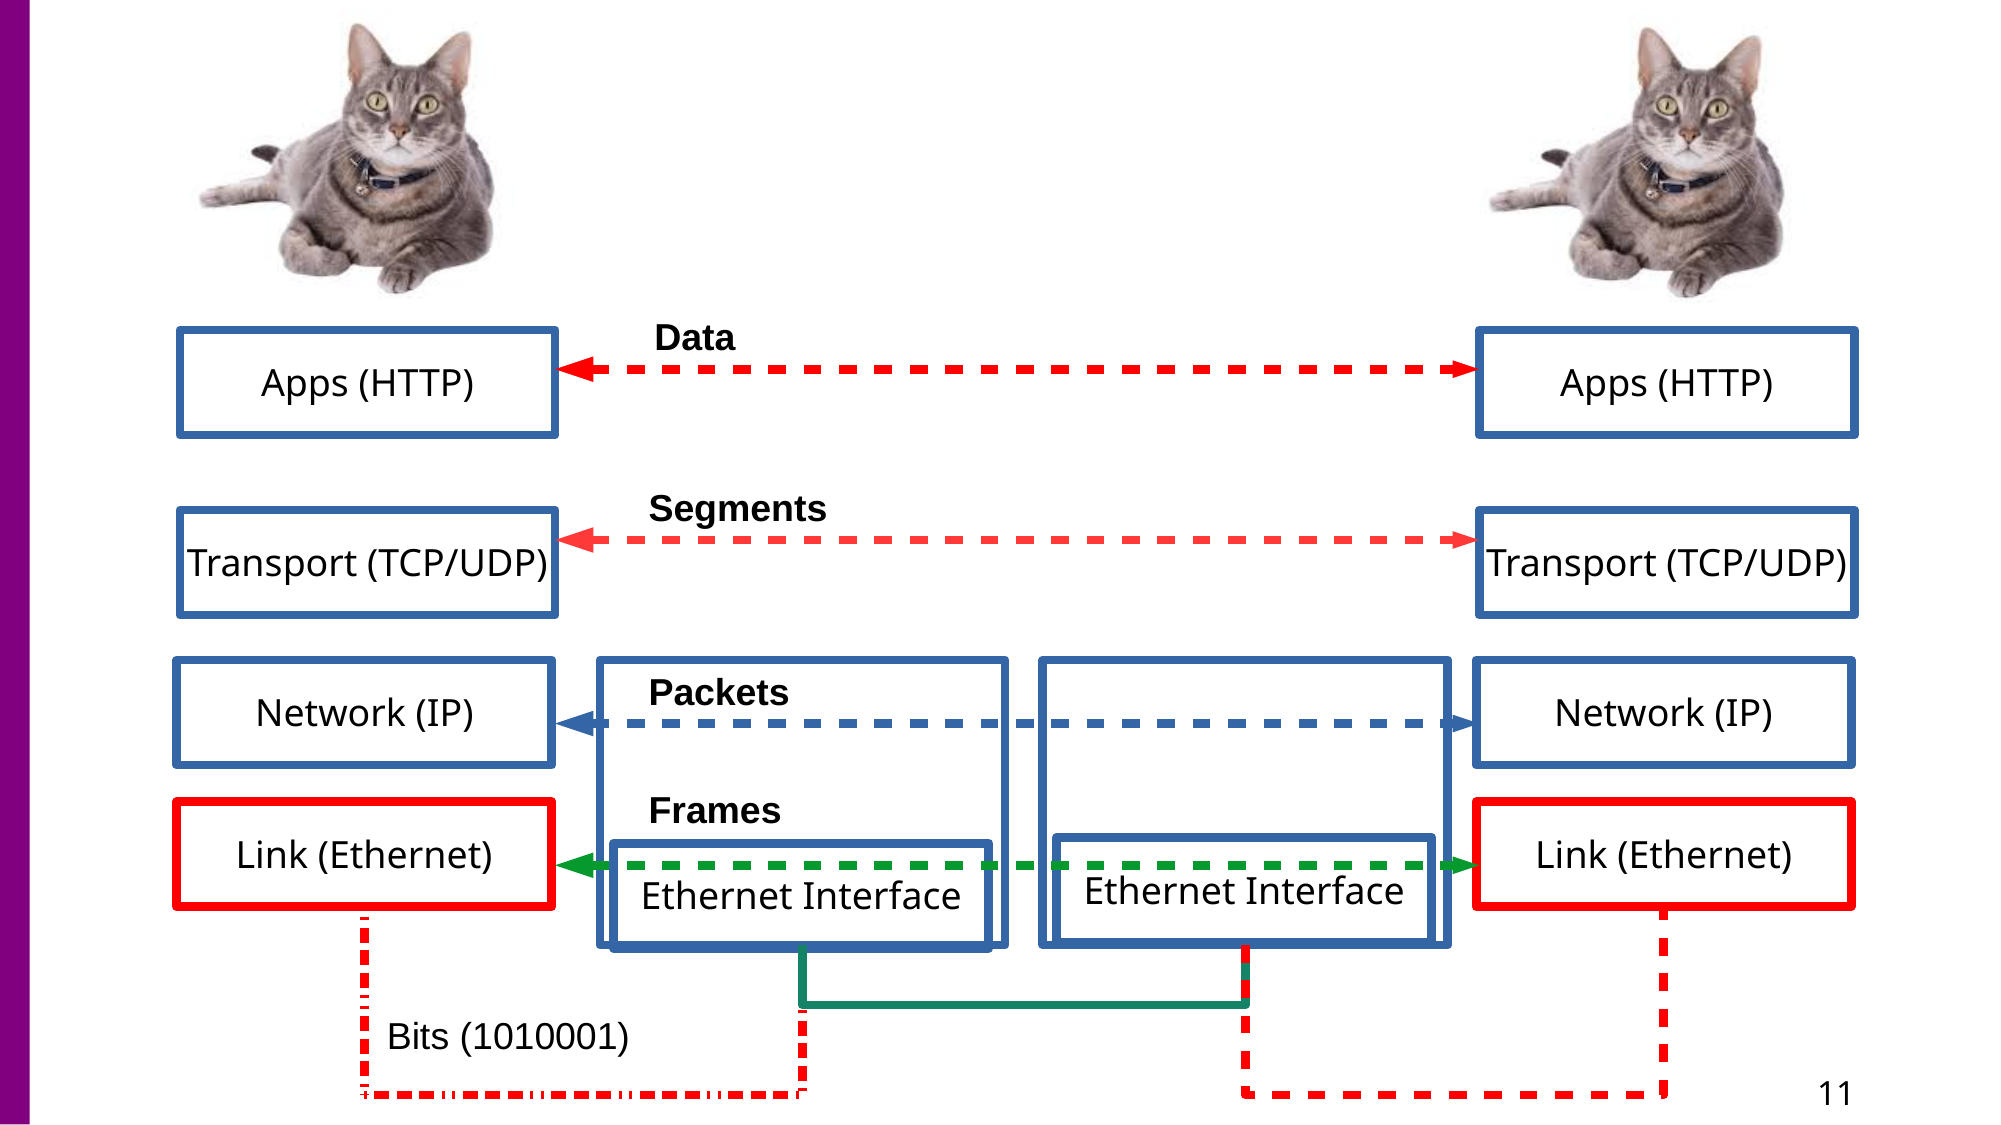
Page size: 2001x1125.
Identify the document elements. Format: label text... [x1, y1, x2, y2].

text_box Packets [633, 663, 805, 721]
text_box Network (IP) [1476, 660, 1852, 766]
text_box Data [639, 309, 751, 367]
text_box Bits (1010001) [372, 1008, 646, 1066]
text_box Frames [633, 781, 797, 839]
picture [1455, 14, 1880, 305]
text_box Transport (TCP/UDP) [180, 510, 556, 616]
text_box Transport (TCP/UDP) [1479, 510, 1855, 616]
text_box Network (IP) [176, 660, 552, 766]
text_box Apps (HTTP) [180, 329, 556, 436]
text_box Apps (HTTP) [1479, 329, 1855, 436]
text_box Link (Ethernet) [176, 801, 552, 907]
text_box Segments [633, 479, 843, 537]
text_box Ethernet Interface [1056, 837, 1432, 941]
text_box Link (Ethernet) [1476, 801, 1852, 907]
picture [165, 10, 590, 300]
text_box Ethernet Interface [613, 843, 989, 941]
